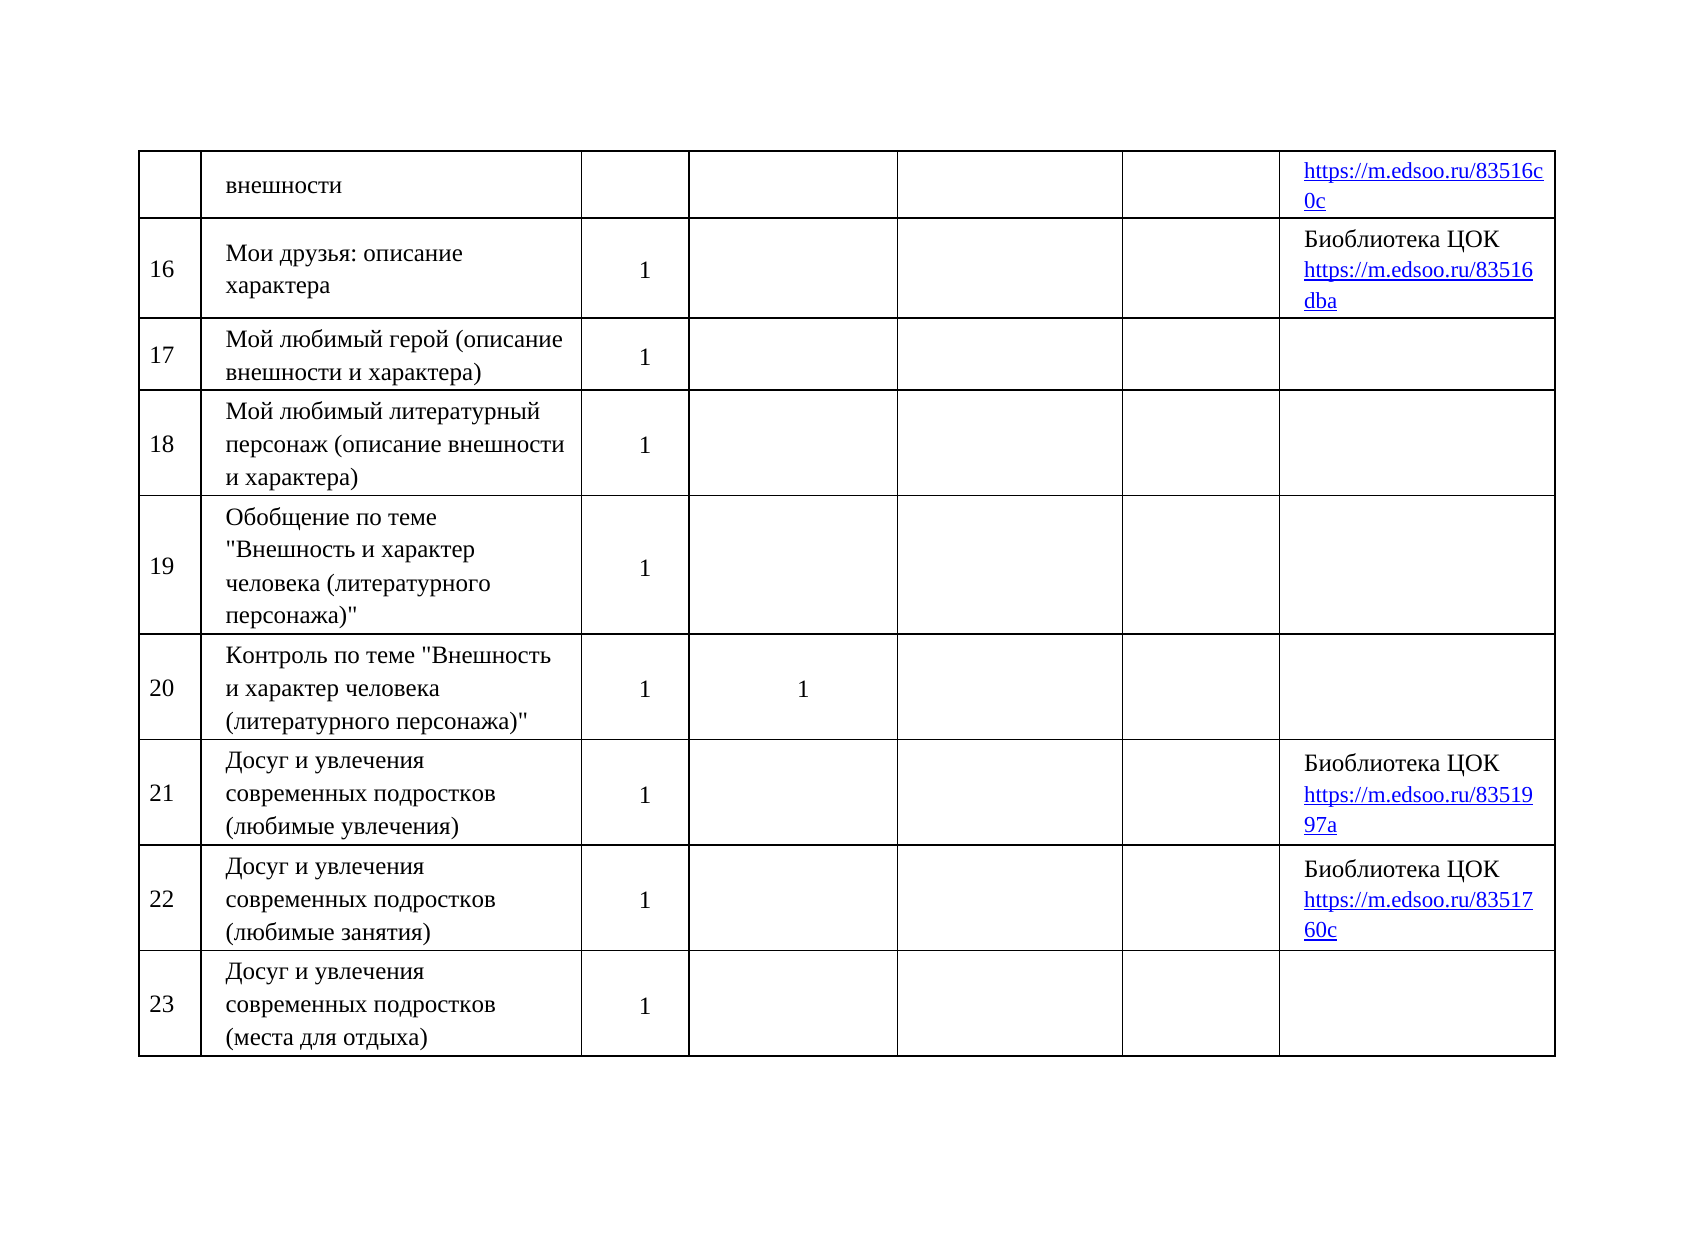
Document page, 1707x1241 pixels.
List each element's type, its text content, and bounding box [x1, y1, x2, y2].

table_cell [1280, 391, 1554, 495]
table_cell [898, 951, 1122, 1055]
table_cell [1123, 740, 1279, 844]
table_cell [690, 951, 897, 1055]
table_cell Досуг и увлечения современных подростков (места для отдыха) [202, 951, 581, 1055]
table_cell [1280, 319, 1554, 389]
table_cell [898, 635, 1122, 739]
table_cell 1 [690, 635, 897, 739]
table_cell Мой любимый герой (описание внешности и характера) [202, 319, 581, 389]
table_cell [690, 846, 897, 949]
table_cell [582, 152, 688, 217]
table_cell [1280, 496, 1554, 633]
table_cell [1123, 951, 1279, 1055]
table_cell 1 [582, 496, 688, 633]
table_cell [898, 391, 1122, 495]
table_cell [690, 391, 897, 495]
table_cell [690, 152, 897, 217]
table_cell [898, 496, 1122, 633]
table_cell [898, 152, 1122, 217]
table_cell [898, 740, 1122, 844]
table_cell 1 [582, 740, 688, 844]
table_cell 1 [582, 951, 688, 1055]
table_cell [690, 496, 897, 633]
table_cell Мой любимый литературный персонаж (описание внешности и характера) [202, 391, 581, 495]
table_cell 20 [140, 635, 200, 739]
table_cell 1 [582, 635, 688, 739]
table_cell Контроль по теме "Внешность и характер человека (литературного персонажа)" [202, 635, 581, 739]
table_cell [690, 219, 897, 317]
table_cell Мои друзья: описание характера [202, 219, 581, 317]
table_cell 16 [140, 219, 200, 317]
table_cell [1123, 319, 1279, 389]
table_cell [690, 740, 897, 844]
table_cell [898, 219, 1122, 317]
table_cell 22 [140, 846, 200, 949]
table_cell 1 [582, 219, 688, 317]
table_cell [1123, 635, 1279, 739]
table_cell 19 [140, 496, 200, 633]
table_cell 1 [582, 846, 688, 949]
table_cell [690, 319, 897, 389]
table_cell [898, 319, 1122, 389]
table_cell Биоблиотека ЦОК https://m.edsoo.ru/8351760c [1280, 846, 1554, 949]
table_cell [1123, 391, 1279, 495]
table_cell Досуг и увлечения современных подростков (любимые увлечения) [202, 740, 581, 844]
table_cell 1 [582, 391, 688, 495]
table_cell [1280, 635, 1554, 739]
table_cell 17 [140, 319, 200, 389]
table_cell [1123, 496, 1279, 633]
table_cell Досуг и увлечения современных подростков (любимые занятия) [202, 846, 581, 949]
table_cell Биоблиотека ЦОК https://m.edsoo.ru/8351997a [1280, 740, 1554, 844]
table_cell [898, 846, 1122, 949]
table_cell Обобщение по теме "Внешность и характер человека (литературного персонажа)" [202, 496, 581, 633]
table_cell https://m.edsoo.ru/83516c0c [1280, 152, 1554, 217]
table_cell [1280, 951, 1554, 1055]
table_cell [1123, 219, 1279, 317]
table_cell [1123, 152, 1279, 217]
table_cell [140, 152, 200, 217]
table_cell 18 [140, 391, 200, 495]
table_cell 1 [582, 319, 688, 389]
table_cell 21 [140, 740, 200, 844]
table_cell 23 [140, 951, 200, 1055]
table_cell [1123, 846, 1279, 949]
table_cell Биоблиотека ЦОК https://m.edsoo.ru/83516dba [1280, 219, 1554, 317]
table_cell внешности [202, 152, 581, 217]
